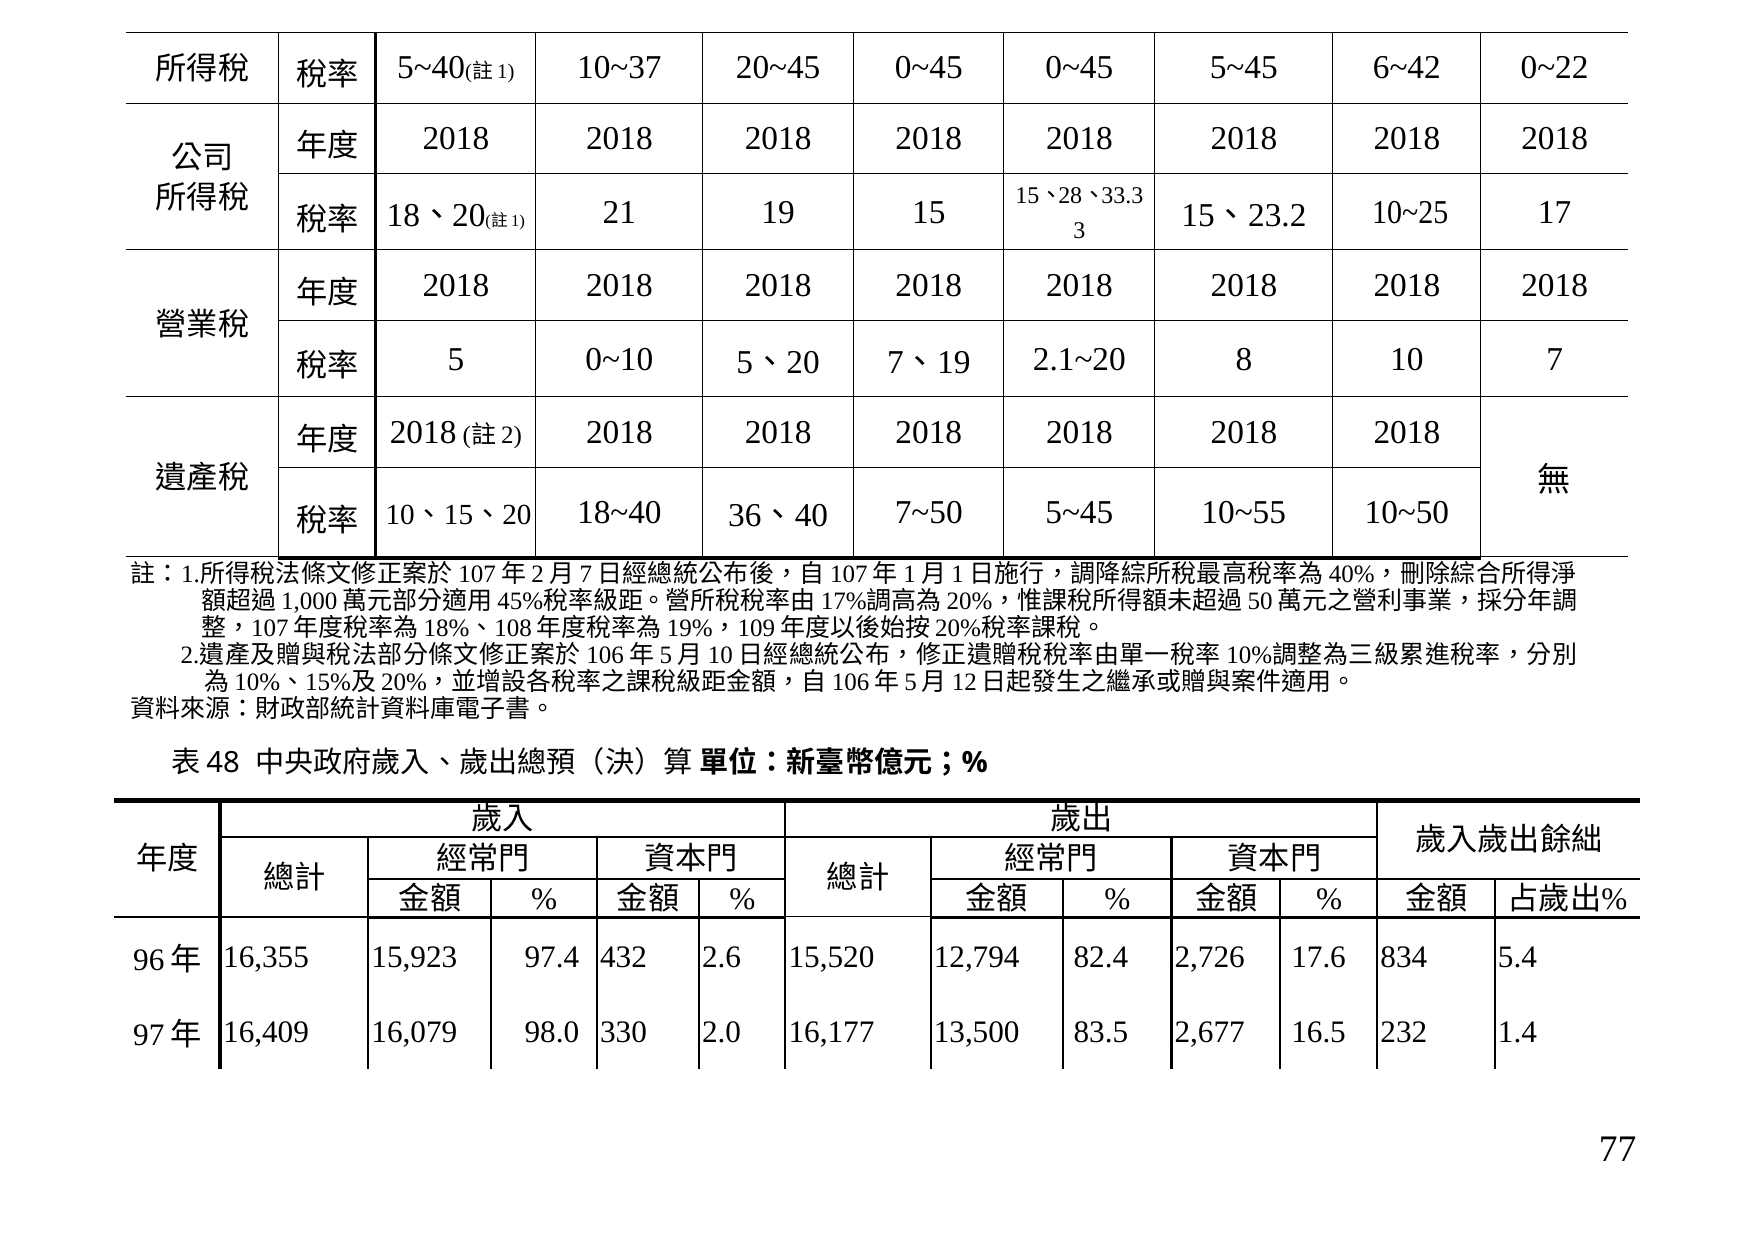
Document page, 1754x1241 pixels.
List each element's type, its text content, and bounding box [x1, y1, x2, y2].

table_cell 0~45 [1004, 33, 1154, 102]
table_cell 10 [1333, 321, 1480, 396]
table_cell 15、23.2 [1155, 174, 1332, 249]
table_cell % [1281, 880, 1376, 916]
table_cell 稅率 [279, 174, 374, 249]
table_cell 0~22 [1481, 33, 1628, 102]
text 2.遺產及贈與稅法部分條文修正案於106年5月10日經總統公布，修正遺贈稅稅率由單一稅率10%調整為三級累進稅率，分別為10%、15%及20%，並增設各稅率之課稅級距金額，自106年5月12日起發生之繼承或贈與案件適用。 [180, 642, 1577, 696]
table_cell 金額 [1173, 880, 1279, 916]
table_cell 金額 [598, 880, 698, 916]
table_cell 2018 [1481, 104, 1628, 173]
table_cell 無 [1481, 397, 1628, 556]
table_cell 稅率 [279, 33, 374, 102]
table_cell 2018 [1333, 250, 1480, 320]
table_cell 5~45 [1155, 33, 1332, 102]
table_cell 16,177 [786, 994, 930, 1069]
table_cell 432 [598, 919, 698, 994]
table_cell 2.0 [700, 994, 784, 1069]
table_cell 2018 [1004, 104, 1154, 173]
table_cell 2018 [1004, 250, 1154, 320]
table_cell 2018 [854, 250, 1003, 320]
table_cell 16,355 [222, 918, 367, 994]
table_cell 年度 [279, 250, 374, 320]
table_cell 營業稅 [126, 250, 278, 396]
table_cell 2018 [536, 250, 702, 320]
table_cell 金額 [369, 880, 490, 916]
table_cell 2018 [1155, 397, 1332, 467]
table_cell 6~42 [1333, 33, 1480, 102]
table_cell 12,794 [932, 919, 1062, 994]
table_cell 2018 [1333, 104, 1480, 173]
table_cell 2018 [1155, 250, 1332, 320]
table_cell 占歲出% [1496, 880, 1639, 916]
table_cell 公司 所得稅 [126, 104, 278, 249]
table_cell 2018 [1481, 250, 1628, 320]
table_cell 2018 [703, 397, 853, 467]
table_cell 7、19 [854, 321, 1003, 396]
table_cell 10~37 [536, 33, 702, 102]
table_cell 0~10 [536, 321, 702, 396]
table_cell 82.4 [1064, 919, 1170, 994]
table_cell 2018 [703, 250, 853, 320]
table_cell 232 [1378, 994, 1494, 1069]
table_cell 總計 [222, 838, 367, 916]
table_cell 1.4 [1496, 994, 1639, 1069]
table_cell 金額 [932, 880, 1062, 916]
table_cell 2.1~20 [1004, 321, 1154, 396]
table_cell 19 [703, 174, 853, 249]
table_cell 2018 [854, 104, 1003, 173]
table_cell 資本門 [598, 838, 784, 878]
table_cell 5 [377, 321, 535, 396]
table_cell 2,677 [1173, 994, 1279, 1069]
table_header 歲入歲出餘絀 [1378, 803, 1639, 878]
table_cell 2018 [1004, 397, 1154, 467]
table_cell % [492, 880, 596, 916]
table_cell 2.6 [700, 919, 784, 994]
table_cell 2018 [1333, 397, 1480, 467]
table_cell % [700, 880, 784, 916]
table_cell 10~50 [1333, 468, 1480, 556]
table_cell 金額 [1378, 880, 1494, 916]
table_cell 96年 [114, 918, 218, 994]
table_cell 10、15、20 [377, 468, 535, 556]
table_header 歲入 [222, 803, 784, 836]
table_cell 330 [598, 994, 698, 1069]
table_cell 2018 [854, 397, 1003, 467]
table_cell 所得稅 [126, 33, 278, 102]
table_cell 5~40(註1) [377, 33, 535, 102]
table_cell 遺產稅 [126, 397, 278, 556]
text 資料來源：財政部統計資料庫電子書。 [130, 696, 1577, 723]
table_cell % [1064, 880, 1170, 916]
table_cell 97年 [114, 994, 218, 1069]
table_cell 5、20 [703, 321, 853, 396]
table_cell 經常門 [932, 838, 1170, 878]
table_cell 15,923 [369, 919, 490, 994]
table_cell 7~50 [854, 468, 1003, 556]
table_cell 資本門 [1173, 838, 1376, 878]
table_cell 年度 [279, 104, 374, 173]
table_cell 20~45 [703, 33, 853, 102]
table_cell 16,079 [369, 994, 490, 1069]
table_cell 21 [536, 174, 702, 249]
subtitle 表48 中央政府歲入、歲出總預（決）算 單位：新臺幣億元；% [118, 723, 1636, 798]
table_cell 5~45 [1004, 468, 1154, 556]
table_cell 834 [1378, 919, 1494, 994]
table_cell 5.4 [1496, 919, 1639, 994]
table_cell 36、40 [703, 468, 853, 556]
table_cell 16,409 [222, 994, 367, 1069]
table_cell 16.5 [1281, 994, 1376, 1069]
table_header 歲出 [786, 803, 1376, 836]
table_cell 98.0 [492, 994, 596, 1069]
table_cell 2018 [1155, 104, 1332, 173]
table_cell 2018 [377, 104, 535, 173]
table_cell 17.6 [1281, 919, 1376, 994]
table_cell 2,726 [1173, 919, 1279, 994]
table_cell 2018 [703, 104, 853, 173]
table_cell 13,500 [932, 994, 1062, 1069]
table_cell 2018 [377, 250, 535, 320]
table_cell 15、28、33.33 [1004, 174, 1154, 249]
table_cell 10~55 [1155, 468, 1332, 556]
table_cell 總計 [786, 838, 930, 916]
table_cell 稅率 [279, 468, 374, 556]
table_cell 年度 [279, 397, 374, 467]
table_cell 8 [1155, 321, 1332, 396]
table_cell 2018 (註2) [377, 397, 535, 467]
table_cell 稅率 [279, 321, 374, 396]
table_header 年度 [114, 803, 218, 916]
table_cell 7 [1481, 321, 1628, 396]
table_cell 10~25 [1333, 174, 1480, 249]
table_cell 2018 [536, 397, 702, 467]
table_cell 15 [854, 174, 1003, 249]
table_cell 0~45 [854, 33, 1003, 102]
table_cell 97.4 [492, 919, 596, 994]
text 註：1.所得稅法條文修正案於107年2月7日經總統公布後，自107年1月1日施行，調降綜所稅最高稅率為40%，刪除綜合所得淨額超過1,000萬元部分適用45%稅率級距。營所稅稅率由17%調高為20%，惟課稅所得額未超過50萬元之營利事業，採分年調整，107年度稅率為18%、108年度稅率為19%，109年度以後始按20%稅率課稅。 [130, 560, 1577, 642]
table_cell 83.5 [1064, 994, 1170, 1069]
table_cell 經常門 [369, 838, 596, 878]
table_cell 2018 [536, 104, 702, 173]
table_cell 15,520 [786, 917, 930, 994]
table_cell 17 [1481, 174, 1628, 249]
table_cell 18~40 [536, 468, 702, 556]
table_cell 18、20(註1) [377, 174, 535, 249]
